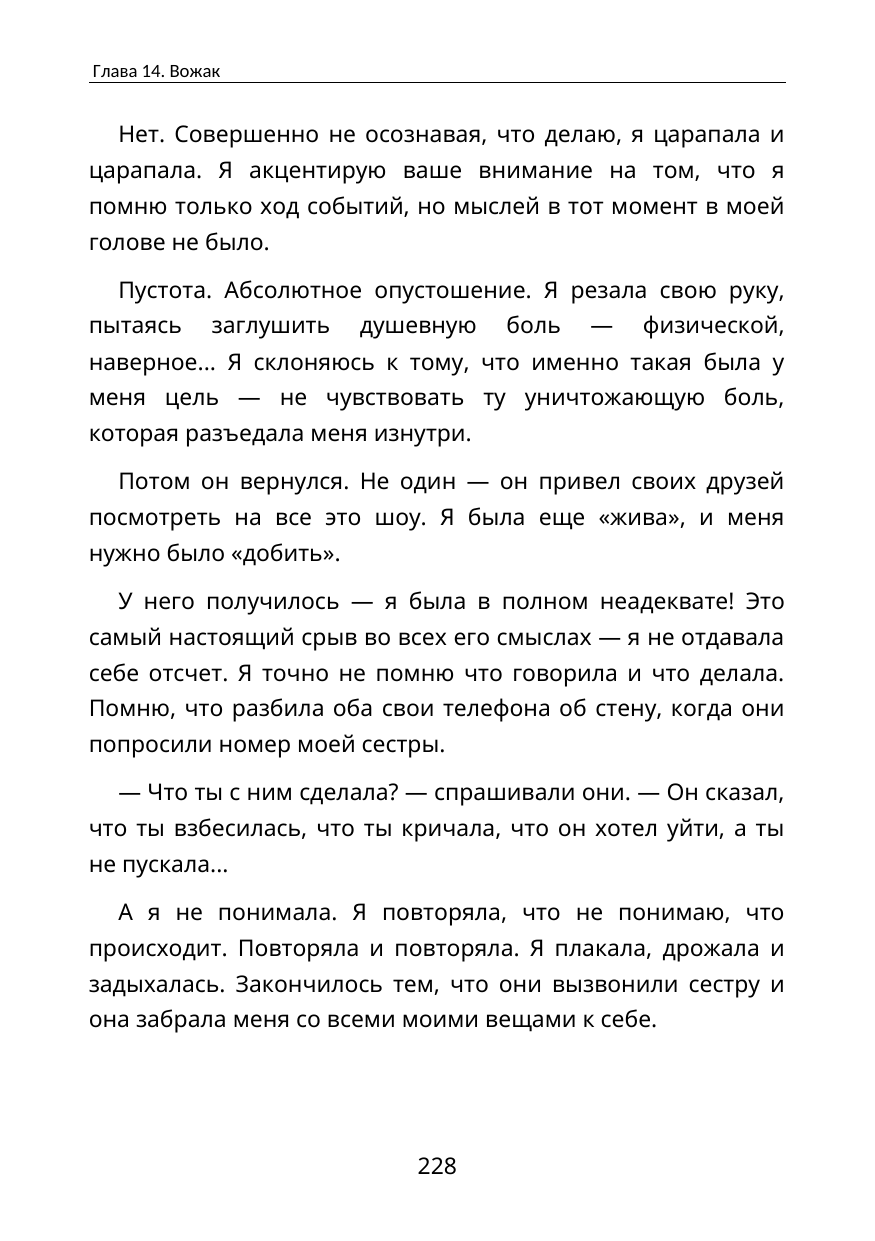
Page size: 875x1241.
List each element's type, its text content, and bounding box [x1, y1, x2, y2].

text А я не понимала. Я повторяла, что не понимаю, что происходит. Повторяла и повторяла. Я плакала, дрожала и задыхалась. Закончилось тем, что они вызвонили сестру и она забрала меня со всеми моими вещами к себе. [88, 896, 786, 1035]
text У него получилось — я была в полном неадеквате! Это самый настоящий срыв во всех его смыслах — я не отдавала себе отсчет. Я точно не помню что говорила и что делала. Помню, что разбила оба свои телефона об стену, когда они попросили номер моей сестры. [88, 584, 786, 759]
text Пустота. Абсолютное опустошение. Я резала свою руку, пытаясь заглушить душевную боль — физической, наверное... Я склоняюсь к тому, что именно такая была у меня цель — не чувствовать ту уничтожающую боль, которая разъедала меня изнутри. [88, 273, 786, 448]
text Нет. Совершенно не осознавая, что делаю, я царапала и царапала. Я акцентирую ваше внимание на том, что я помню только ход событий, но мыслей в тот момент в моей голове не было. [88, 118, 786, 257]
text — Что ты с ним сделала? — спрашивали они. — Он сказал, что ты взбесилась, что ты кричала, что он хотел уйти, а ты не пускала... [88, 776, 786, 879]
text Потом он вернулся. Не один — он привел своих друзей посмотреть на все это шоу. Я была еще «жива», и меня нужно было «добить». [88, 465, 786, 568]
